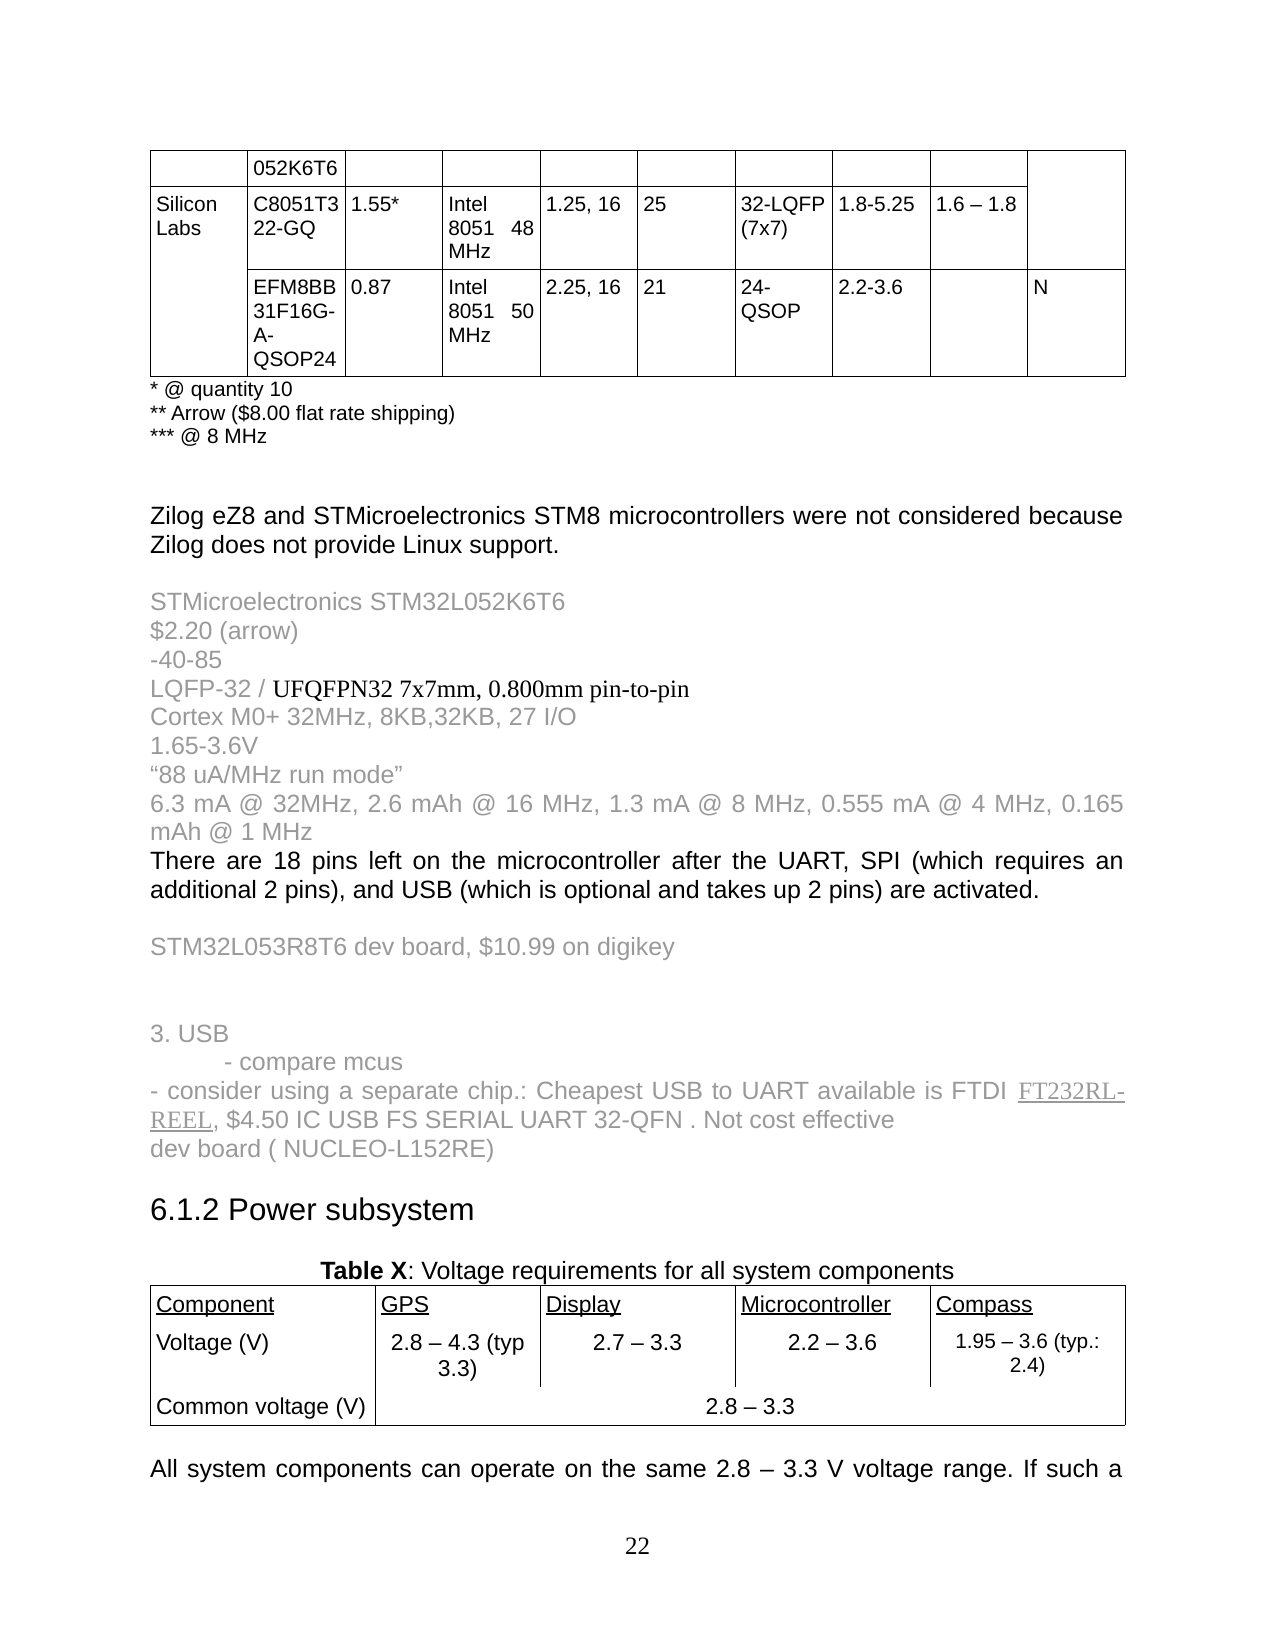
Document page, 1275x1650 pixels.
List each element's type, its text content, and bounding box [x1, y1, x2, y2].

text 6.1.2 Power subsystem [150, 1191, 1125, 1227]
text - consider using a separate chip.: Cheapest USB to UART available is FTDI FT232RL-REEL, $4.50 IC USB FS SERIAL UART 32-QFN . Not cost effective [150, 1076, 1125, 1134]
text “88 uA/MHz run mode” [150, 760, 1125, 789]
table_cell [833, 151, 930, 186]
table_cell N [1028, 270, 1125, 376]
table_cell [346, 151, 442, 186]
table_cell 1.95 – 3.6 (typ.: 2.4) [931, 1323, 1125, 1387]
text All system components can operate on the same 2.8 – 3.3 V voltage range. If such a [150, 1453, 1125, 1482]
text Table X: Voltage requirements for all system components [150, 1256, 1125, 1285]
table_cell 2.7 – 3.3 [541, 1323, 735, 1387]
table_cell [541, 151, 637, 186]
table_cell [443, 151, 540, 186]
table_cell 052K6T6 [248, 151, 345, 186]
table_header Display [541, 1286, 735, 1323]
table_cell 1.55* [346, 187, 442, 269]
table_cell 2.8 – 3.3 [376, 1387, 1125, 1425]
text ** Arrow ($8.00 flat rate shipping) [150, 400, 1125, 424]
text * @ quantity 10 [150, 377, 1125, 400]
table_header GPS [376, 1286, 540, 1323]
table_cell 2.25, 16 [541, 270, 637, 376]
table_cell [736, 151, 832, 186]
table_cell Voltage (V) [151, 1323, 375, 1387]
table_cell [638, 151, 735, 186]
table_cell [931, 270, 1027, 376]
table_header Compass [931, 1286, 1125, 1323]
table_cell EFM8BB31F16G-A-QSOP24 [248, 270, 345, 376]
table_cell 25 [638, 187, 735, 269]
table_cell 1.25, 16 [541, 187, 637, 269]
table_cell 21 [638, 270, 735, 376]
text STMicroelectronics STM32L052K6T6 [150, 587, 1125, 616]
text *** @ 8 MHz [150, 424, 1125, 448]
text STM32L053R8T6 dev board, $10.99 on digikey [150, 932, 1125, 961]
text 3. USB [150, 1019, 1125, 1047]
table_cell [151, 151, 247, 186]
table_cell Intel 8051 50 MHz [443, 270, 540, 376]
text 6.3 mA @ 32MHz, 2.6 mAh @ 16 MHz, 1.3 mA @ 8 MHz, 0.555 mA @ 4 MHz, 0.165 mAh @ 1 MHz [150, 789, 1125, 846]
table_header Component [151, 1286, 375, 1323]
text $2.20 (arrow) [150, 616, 1125, 645]
text LQFP-32 / UFQFPN32 7x7mm, 0.800mm pin-to-pin [150, 673, 1125, 702]
table_cell Intel 8051 48 MHz [443, 187, 540, 269]
table_cell 2.8 – 4.3 (typ 3.3) [376, 1323, 540, 1387]
table_cell [931, 151, 1027, 186]
text 1.65-3.6V [150, 731, 1125, 760]
table_cell 24-QSOP [736, 270, 832, 376]
table_cell C8051T322-GQ [248, 187, 345, 269]
table_header Microcontroller [736, 1286, 930, 1323]
table_cell 2.2-3.6 [833, 270, 930, 376]
text dev board ( NUCLEO-L152RE) [150, 1134, 1125, 1163]
text There are 18 pins left on the microcontroller after the UART, SPI (which requires an additional 2 pins), and USB (which is optional and takes up 2 pins) are activated. [150, 846, 1125, 904]
text -40-85 [150, 645, 1125, 673]
table_cell 1.6 – 1.8 [931, 187, 1027, 269]
table_cell 0.87 [346, 270, 442, 376]
table_cell [1028, 151, 1125, 269]
table_cell Silicon Labs [151, 187, 247, 376]
text Zilog eZ8 and STMicroelectronics STM8 microcontrollers were not considered because Zilog does not provide Linux support. [150, 501, 1125, 558]
text - compare mcus [150, 1047, 1125, 1076]
table_cell 1.8-5.25 [833, 187, 930, 269]
table_cell 2.2 – 3.6 [736, 1323, 930, 1387]
table_cell 32-LQFP (7x7) [736, 187, 832, 269]
text Cortex M0+ 32MHz, 8KB,32KB, 27 I/O [150, 702, 1125, 731]
table_cell Common voltage (V) [151, 1387, 375, 1425]
